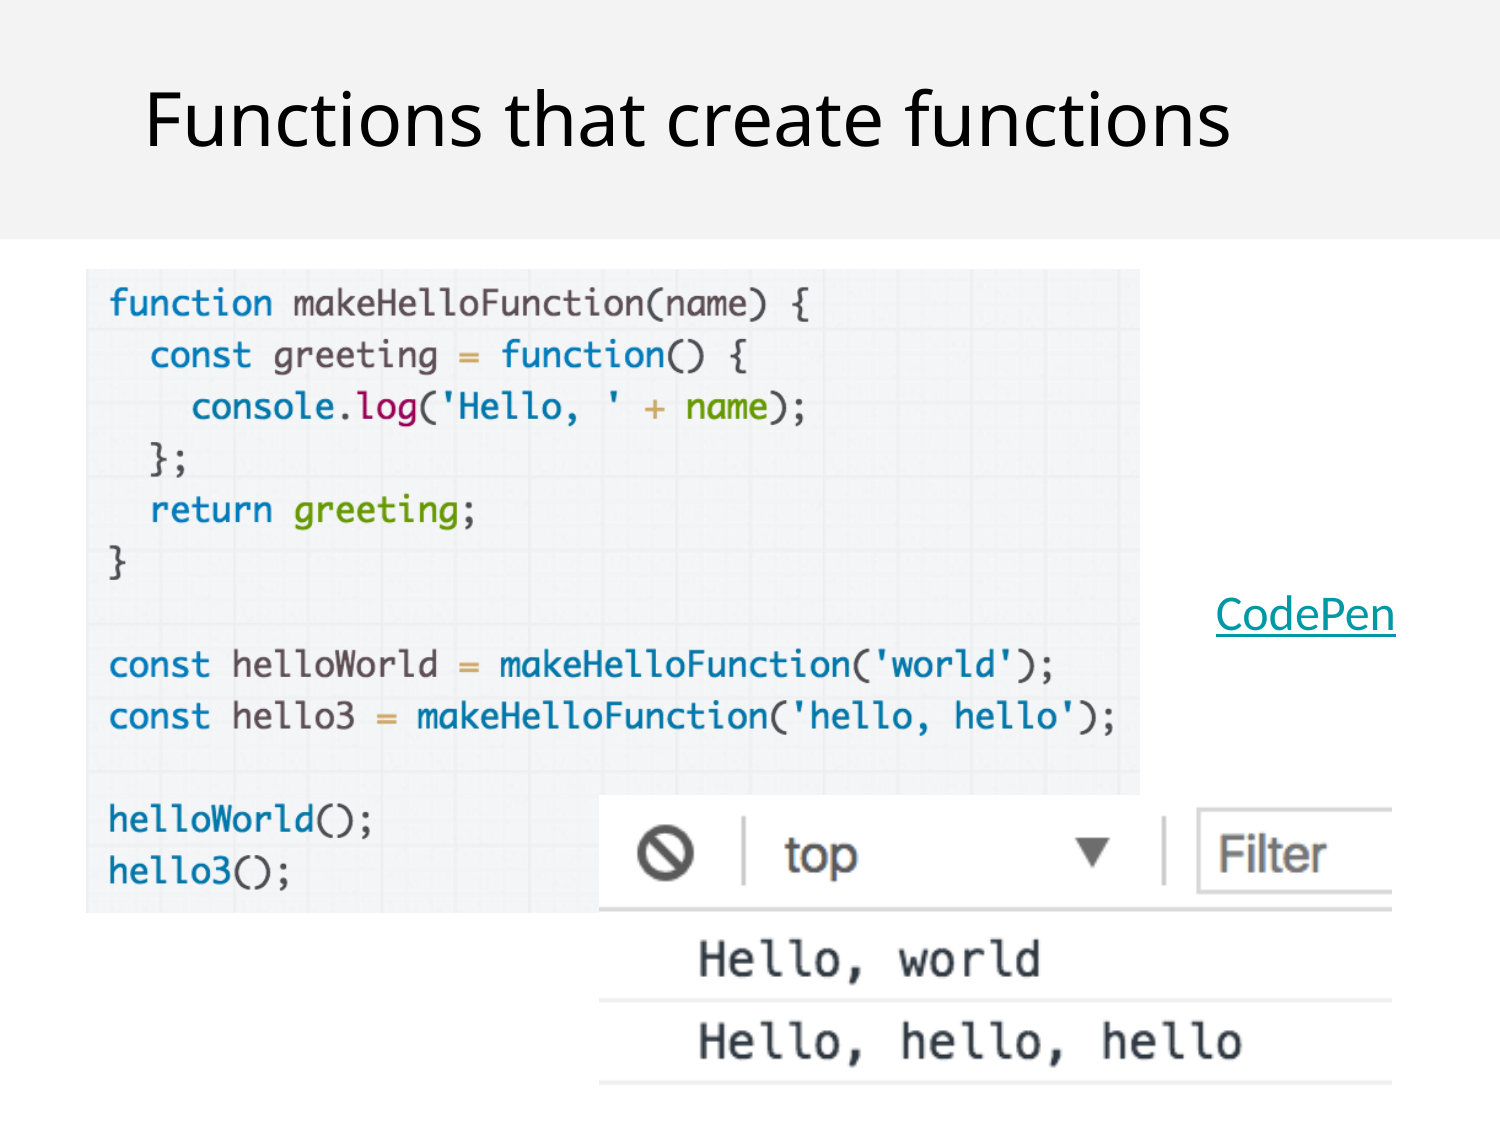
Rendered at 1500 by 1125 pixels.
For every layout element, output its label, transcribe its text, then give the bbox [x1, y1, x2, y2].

picture [86, 269, 1392, 1094]
text_box CodePen [1200, 479, 1467, 733]
title Functions that create functions [128, 56, 1372, 183]
